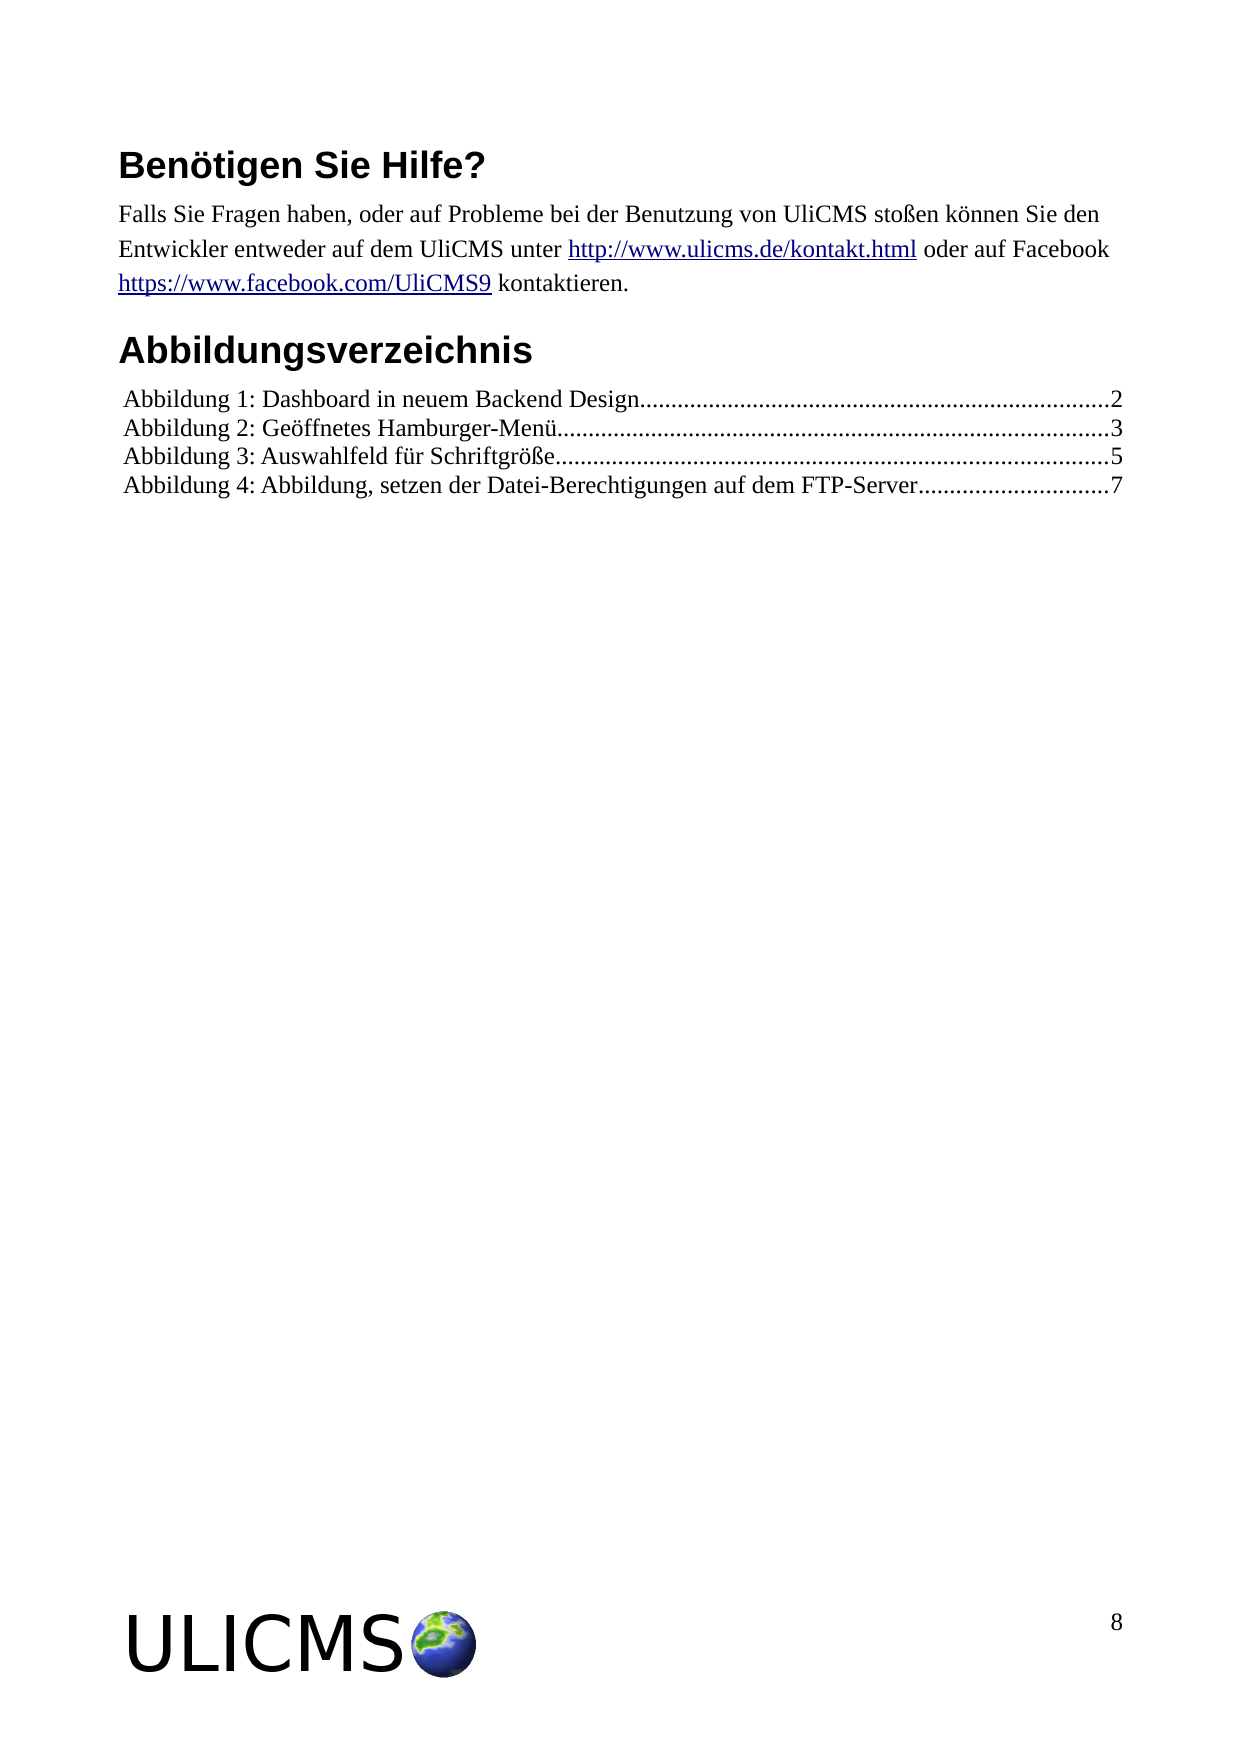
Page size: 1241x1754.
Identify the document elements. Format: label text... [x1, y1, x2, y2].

text Abbildung 1: Dashboard in neuem Backend Design 2 [118, 384, 1123, 413]
text Abbildung 4: Abbildung, setzen der Datei-Berechtigungen auf dem FTP-Server 7 [118, 470, 1123, 499]
text Abbildung 2: Geöffnetes Hamburger-Menü 3 [118, 413, 1123, 441]
subtitle Benötigen Sie Hilfe? [118, 143, 1123, 187]
subtitle Abbildungsverzeichnis [118, 328, 1123, 371]
picture [118, 1607, 479, 1681]
text Falls Sie Fragen haben, oder auf Probleme bei der Benutzung von UliCMS stoßen können Sie den Entwickler entweder auf dem UliCMS unter http://www.ulicms.de/kontakt.html oder auf Facebook https://www.facebook.com/UliCMS9 kontaktieren. [118, 199, 1123, 297]
text Abbildung 3: Auswahlfeld für Schriftgröße 5 [118, 441, 1123, 470]
